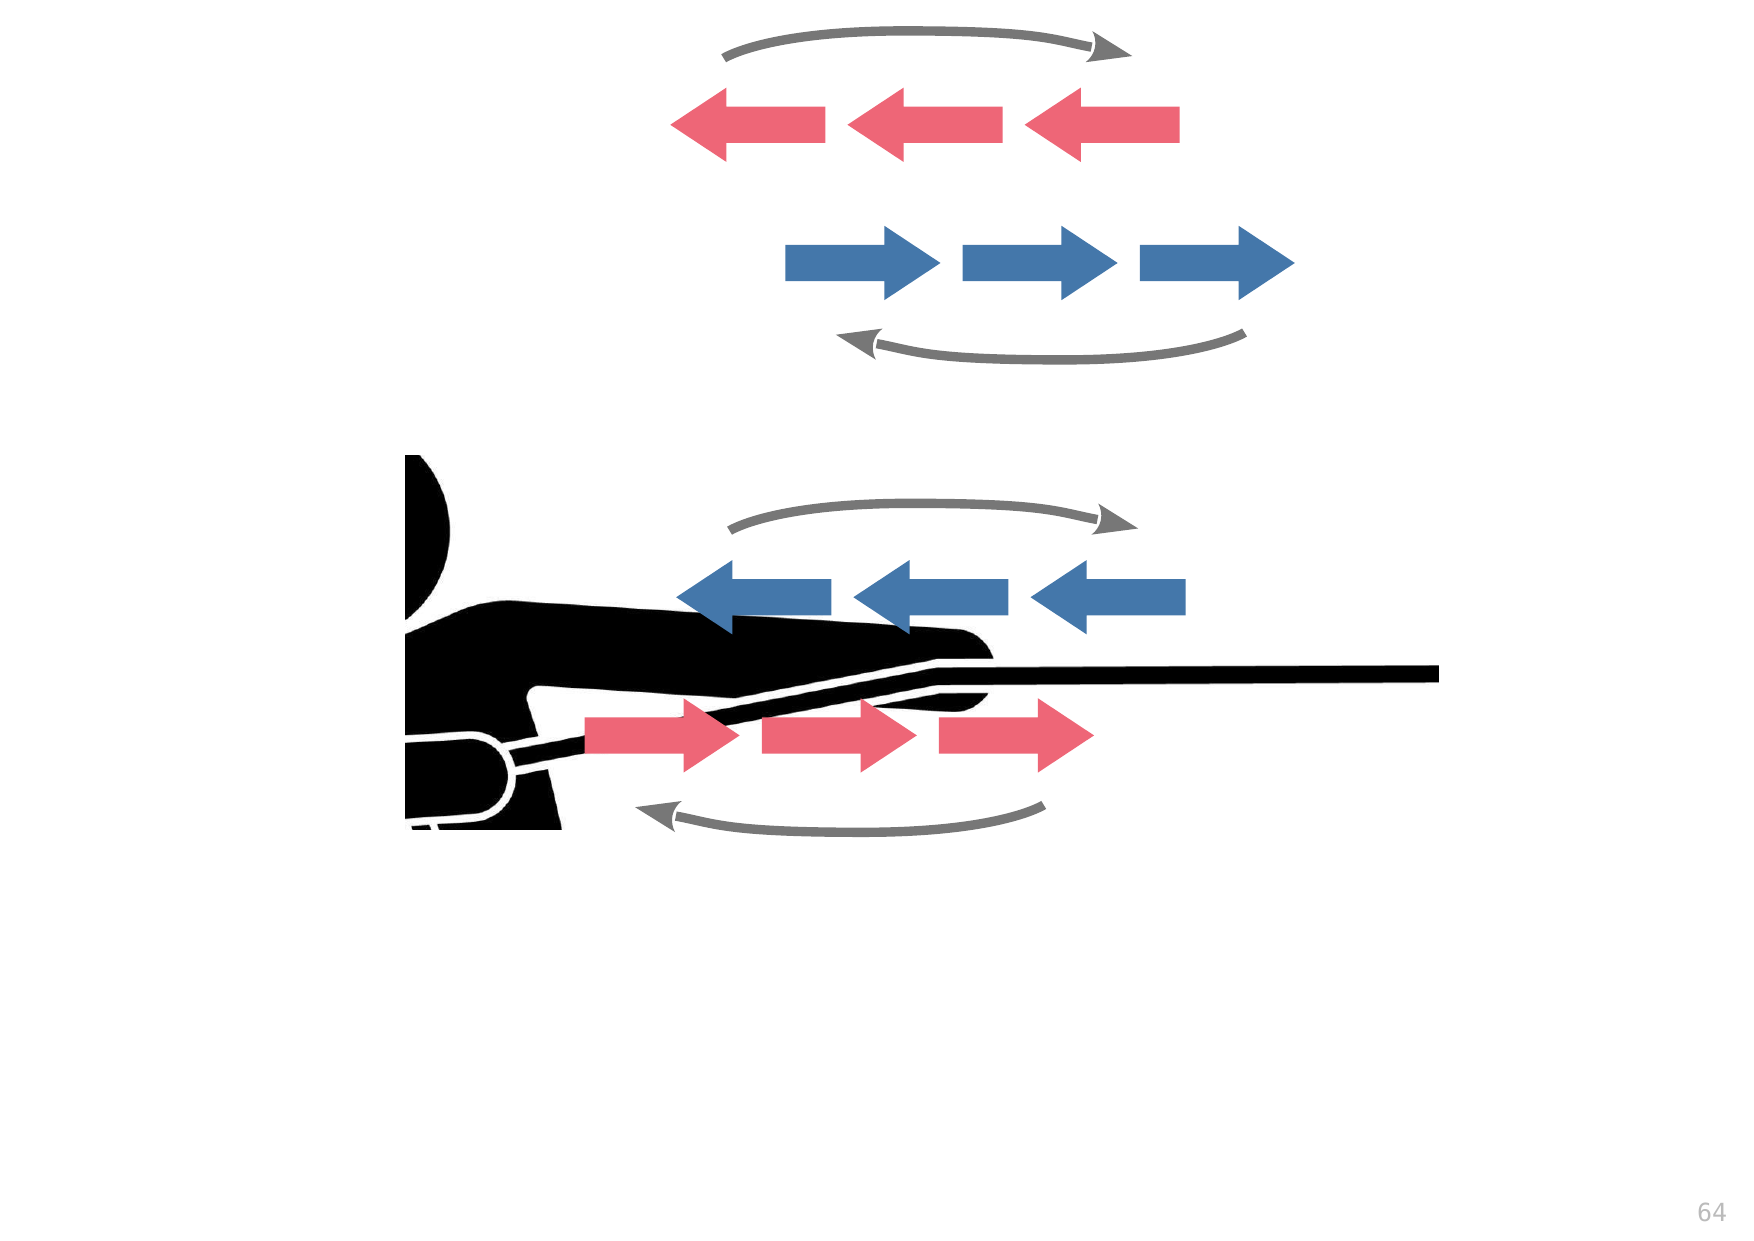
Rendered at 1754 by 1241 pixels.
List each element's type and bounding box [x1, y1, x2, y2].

picture [405, 455, 1439, 830]
text_box [847, 87, 1003, 162]
text_box [1030, 560, 1186, 635]
text_box [670, 87, 826, 162]
text_box [584, 698, 740, 773]
text_box [1139, 225, 1295, 301]
text_box [938, 698, 1095, 773]
text_box [962, 225, 1118, 301]
text_box [853, 560, 1009, 635]
text_box [761, 698, 917, 773]
text_box [1024, 87, 1180, 162]
text_box [785, 225, 941, 301]
text_box [676, 560, 832, 635]
